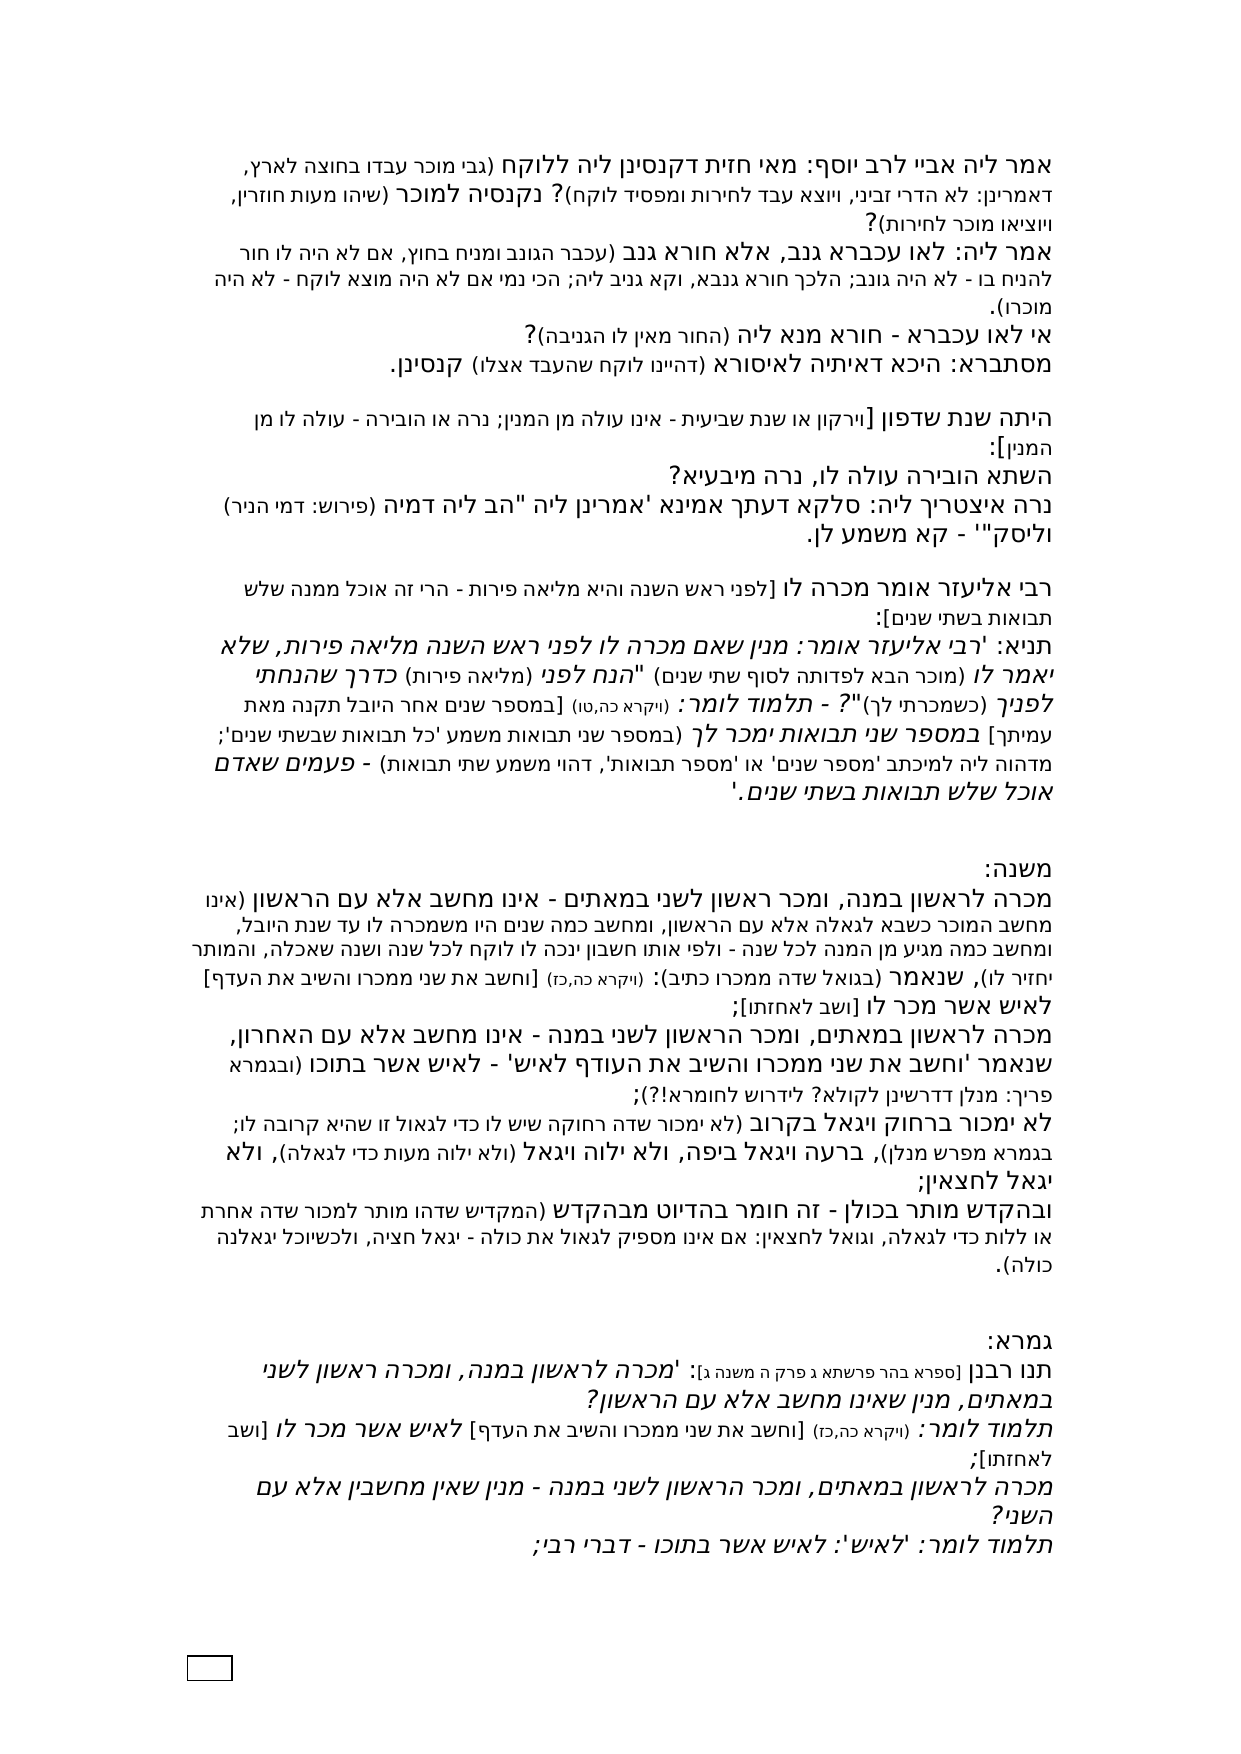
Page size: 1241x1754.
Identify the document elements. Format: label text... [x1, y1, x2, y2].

text משנה: [187, 855, 1053, 884]
text רבי אליעזר אומר מכרה לו [לפני ראש השנה והיא מליאה פירות - הרי זה אוכל ממנה שלש תבואות בשתי שנים]: [187, 573, 1053, 631]
text גמרא: [187, 1326, 1053, 1356]
text מכרה לראשון במאתים, ומכר הראשון לשני במנה - אינו מחשב אלא עם האחרון, שנאמר 'וחשב את שני ממכרו והשיב את העודף לאיש' - לאיש אשר בתוכו (ובגמרא פריך: מנלן דדרשינן לקולא? לידרוש לחומרא!?); [187, 1020, 1053, 1108]
text מכרה לראשון במנה, ומכר ראשון לשני במאתים - אינו מחשב אלא עם הראשון (אינו מחשב המוכר כשבא לגאלה אלא עם הראשון, ומחשב כמה שנים היו משמכרה לו עד שנת היובל, ומחשב כמה מגיע מן המנה לכל שנה - ולפי אותו חשבון ינכה לו לוקח לכל שנה ושנה שאכלה, והמותר יחזיר לו), שנאמר (בגואל שדה ממכרו כתיב): (ויקרא כה,כז) [וחשב את שני ממכרו והשיב את העדף] לאיש אשר מכר לו [ושב לאחזתו]; [187, 884, 1053, 1020]
text ובהקדש מותר בכולן - זה חומר בהדיוט מבהקדש (המקדיש שדהו מותר למכור שדה אחרת או ללות כדי לגאלה, וגואל לחצאין: אם אינו מספיק לגאול את כולה - יגאל חציה, ולכשיוכל יגאלנה כולה). [187, 1196, 1053, 1278]
text תנו רבנן [ספרא בהר פרשתא ג פרק ה משנה ג]: 'מכרה לראשון במנה, ומכרה ראשון לשני במאתים, מנין שאינו מחשב אלא עם הראשון? [187, 1356, 1053, 1414]
text תלמוד לומר: (ויקרא כה,כז) [וחשב את שני ממכרו והשיב את העדף] לאיש אשר מכר לו [ושב לאחזתו]; [187, 1414, 1053, 1472]
text נרה איצטריך ליה: סלקא דעתך אמינא 'אמרינן ליה "הב ליה דמיה (פירוש: דמי הניר) וליסק"' - קא משמע לן. [187, 490, 1053, 549]
text מסתברא: היכא דאיתיה לאיסורא (דהיינו לוקח שהעבד אצלו) קנסינן. [187, 349, 1053, 379]
text היתה שנת שדפון [וירקון או שנת שביעית - אינו עולה מן המנין; נרה או הובירה - עולה לו מן המנין]: [187, 403, 1053, 461]
text אי לאו עכברא - חורא מנא ליה (החור מאין לו הגניבה)? [187, 320, 1053, 349]
text אמר ליה אביי לרב יוסף: מאי חזית דקנסינן ליה ללוקח (גבי מוכר עבדו בחוצה לארץ, דאמרינן: לא הדרי זביני, ויוצא עבד לחירות ומפסיד לוקח)? נקנסיה למוכר (שיהו מעות חוזרין, ויוציאו מוכר לחירות)? [187, 150, 1053, 238]
text אמר ליה: לאו עכברא גנב, אלא חורא גנב (עכבר הגונב ומניח בחוץ, אם לא היה לו חור להניח בו - לא היה גונב; הלכך חורא גנבא, וקא גניב ליה; הכי נמי אם לא היה מוצא לוקח - לא היה מוכרו). [187, 238, 1053, 320]
text מכרה לראשון במאתים, ומכר הראשון לשני במנה - מנין שאין מחשבין אלא עם השני? [187, 1472, 1053, 1531]
text תלמוד לומר: 'לאיש': לאיש אשר בתוכו - דברי רבי; [187, 1531, 1053, 1560]
text לא ימכור ברחוק ויגאל בקרוב (לא ימכור שדה רחוקה שיש לו כדי לגאול זו שהיא קרובה לו; בגמרא מפרש מנלן), ברעה ויגאל ביפה, ולא ילוה ויגאל (ולא ילוה מעות כדי לגאלה), ולא יגאל לחצאין; [187, 1108, 1053, 1196]
text תניא: 'רבי אליעזר אומר: מנין שאם מכרה לו לפני ראש השנה מליאה פירות, שלא יאמר לו (מוכר הבא לפדותה לסוף שתי שנים) "הנח לפני (מליאה פירות) כדרך שהנחתי לפניך (כשמכרתי לך)"? - תלמוד לומר: (ויקרא כה,טו) [במספר שנים אחר היובל תקנה מאת עמיתך] במספר שני תבואות ימכר לך (במספר שני תבואות משמע 'כל תבואות שבשתי שנים'; מדהוה ליה למיכתב 'מספר שנים' או 'מספר תבואות', דהוי משמע שתי תבואות) - פעמים שאדם אוכל שלש תבואות בשתי שנים.' [187, 631, 1053, 807]
text השתא הובירה עולה לו, נרה מיבעיא? [187, 461, 1053, 490]
